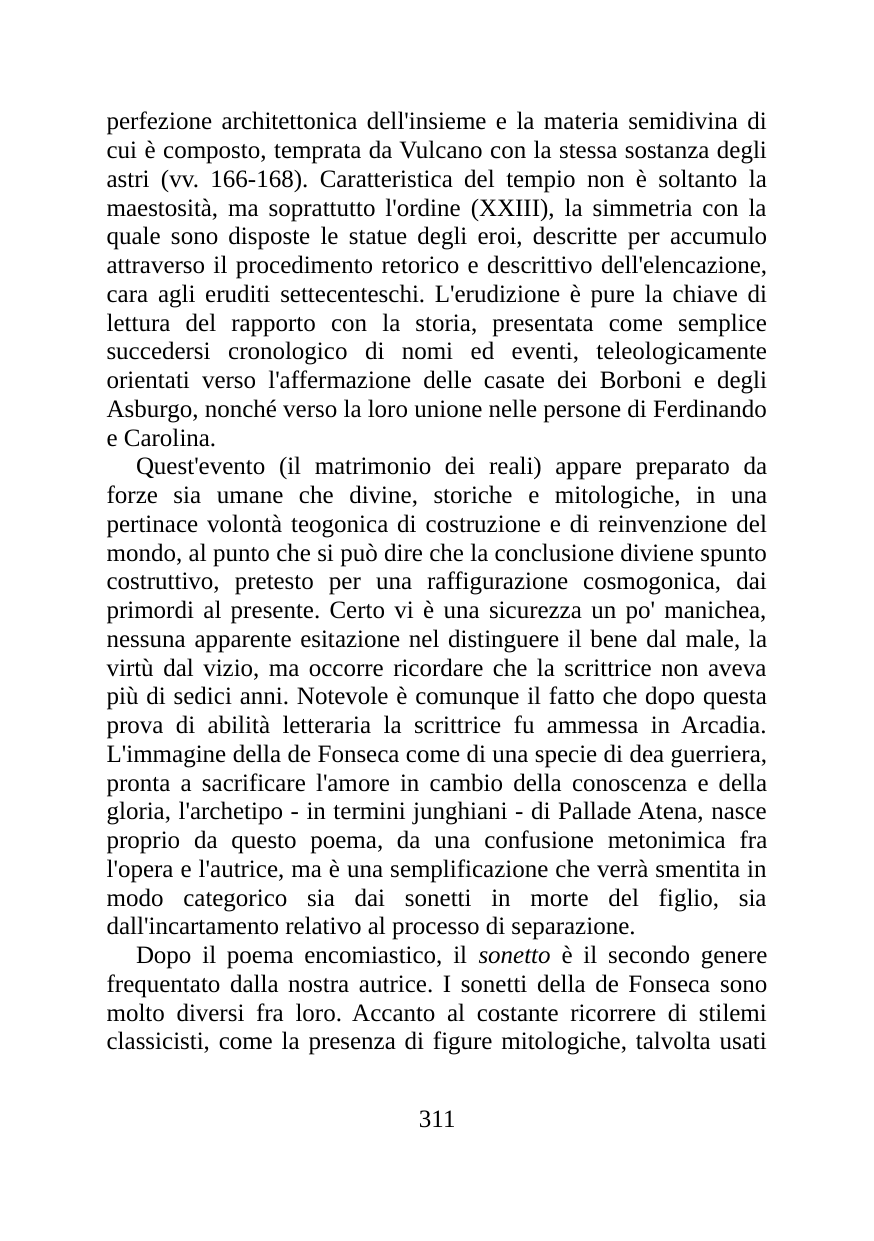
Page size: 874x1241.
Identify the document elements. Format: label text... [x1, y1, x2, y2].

text Dopo il poema encomiastico, il sonetto è il secondo genere frequentato dalla nostra autrice. I sonetti della de Fonseca sono molto diversi fra loro. Accanto al costante ricorrere di stilemi classicisti, come la presenza di figure mitologiche, talvolta usati [106, 940, 768, 1055]
text Quest'evento (il matrimonio dei reali) appare preparato da forze sia umane che divine, storiche e mitologiche, in una pertinace volontà teogonica di costruzione e di reinvenzione del mondo, al punto che si può dire che la conclusione diviene spunto costruttivo, pretesto per una raffigurazione cosmogonica, dai primordi al presente. Certo vi è una sicurezza un po' manichea, nessuna apparente esitazione nel distinguere il bene dal male, la virtù dal vizio, ma occorre ricordare che la scrittrice non aveva più di sedici anni. Notevole è comunque il fatto che dopo questa prova di abilità letteraria la scrittrice fu ammessa in Arcadia. L'immagine della de Fonseca come di una specie di dea guerriera, pronta a sacrificare l'amore in cambio della conoscenza e della gloria, l'archetipo - in termini junghiani - di Pallade Atena, nasce proprio da questo poema, da una confusione metonimica fra l'opera e l'autrice, ma è una semplificazione che verrà smentita in modo categorico sia dai sonetti in morte del figlio, sia dall'incartamento relativo al processo di separazione. [106, 451, 768, 940]
text perfezione architettonica dell'insieme e la materia semidivina di cui è composto, temprata da Vulcano con la stessa sostanza degli astri (vv. 166-168). Caratteristica del tempio non è soltanto la maestosità, ma soprattutto l'ordine (XXIII), la simmetria con la quale sono disposte le statue degli eroi, descritte per accumulo attraverso il procedimento retorico e descrittivo dell'elencazione, cara agli eruditi settecenteschi. L'erudizione è pure la chiave di lettura del rapporto con la storia, presentata come semplice succedersi cronologico di nomi ed eventi, teleologicamente orientati verso l'affermazione delle casate dei Borboni e degli Asburgo, nonché verso la loro unione nelle persone di Ferdinando e Carolina. [106, 106, 768, 451]
